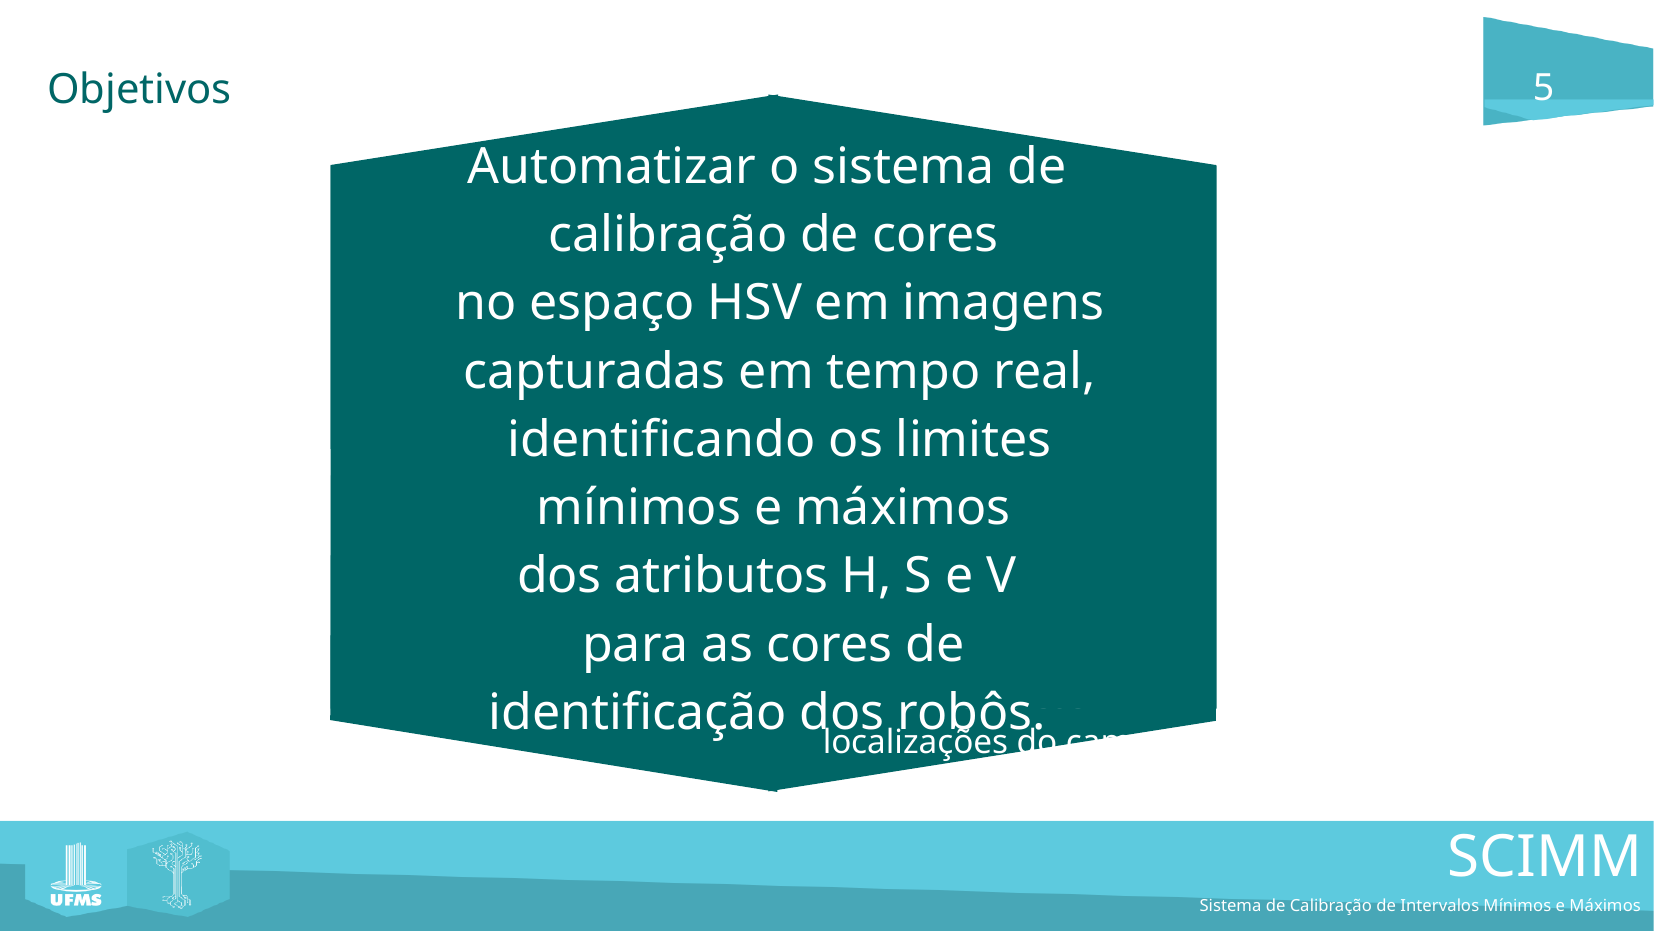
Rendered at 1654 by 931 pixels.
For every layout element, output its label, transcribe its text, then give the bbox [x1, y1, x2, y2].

text_box [1519, 53, 1654, 124]
title Objetivos [11, 10, 1501, 166]
text_box [683, 716, 696, 726]
text_box [735, 716, 748, 726]
title SCIMM Sistema de Calibração de Intervalos Mínimos e Máximos [153, 801, 1642, 931]
text_box [806, 709, 821, 726]
text_box [508, 709, 523, 726]
text_box [330, 709, 1216, 792]
text_box Automatizar o sistema de calibração de cores no espaço HSV em imagens capturadas em tempo real, identificando os limites mínimos e máximos dos atributos H, S e V para as cores de identificação dos robôs. [330, 165, 1217, 709]
text_box [985, 709, 1001, 726]
text_box [1042, 737, 1052, 749]
picture [0, 0, 1654, 931]
text_box [924, 709, 940, 726]
text_box [1021, 737, 1031, 751]
text_box [837, 709, 853, 726]
text_box [956, 709, 970, 726]
text_box [763, 709, 779, 726]
text_box [539, 709, 553, 713]
text_box Estudar detecção de bordas e implementar a detecção automática dos objetos em campo [330, 96, 768, 165]
text_box Estudar os modelos de cores RGB, HSV e as diferenças para BGR e HSV presentes na biblioteca OpenCV [768, 94, 1216, 165]
